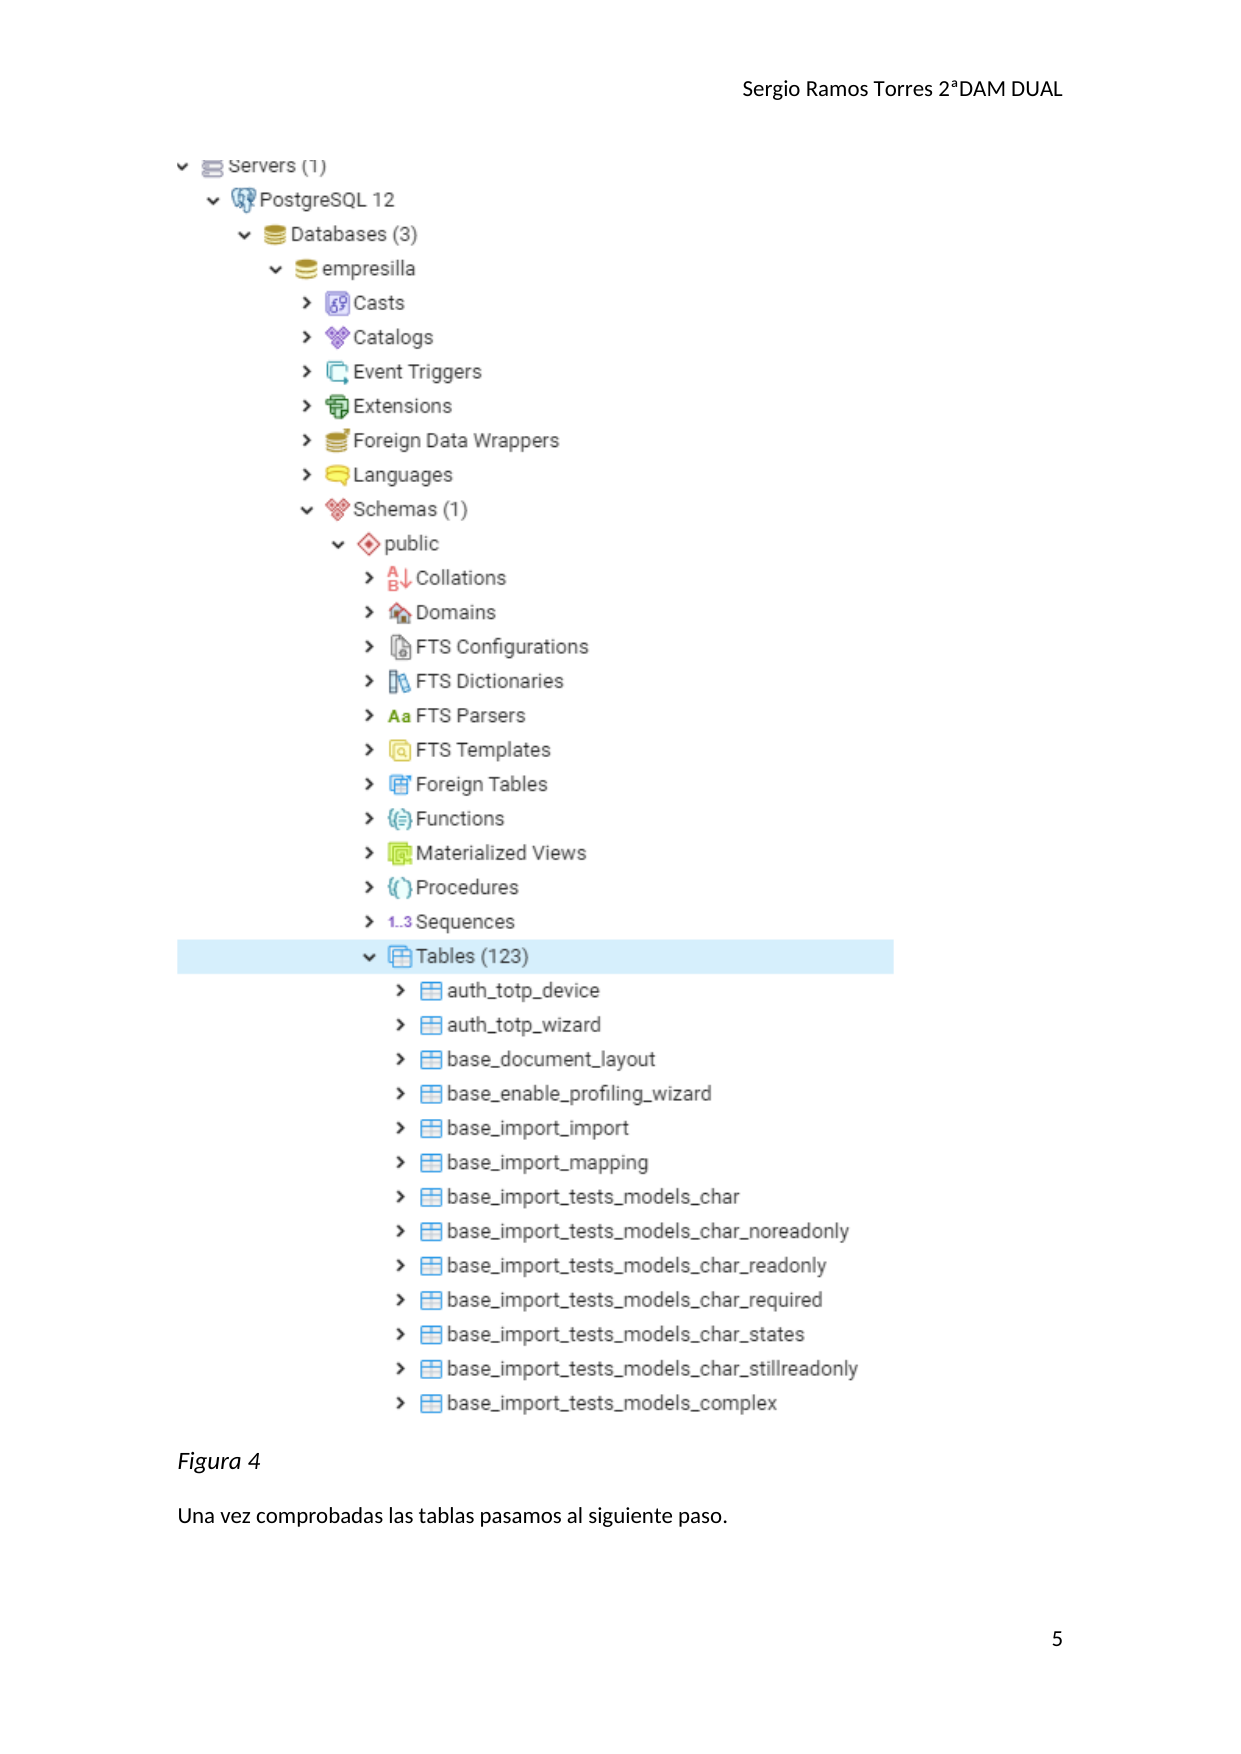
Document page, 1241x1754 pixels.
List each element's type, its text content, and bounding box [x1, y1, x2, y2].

text Una vez comprobadas las tablas pasamos al siguiente paso. [177, 1501, 1063, 1529]
picture [177, 160, 894, 1429]
text Figura 4 [177, 1429, 894, 1476]
